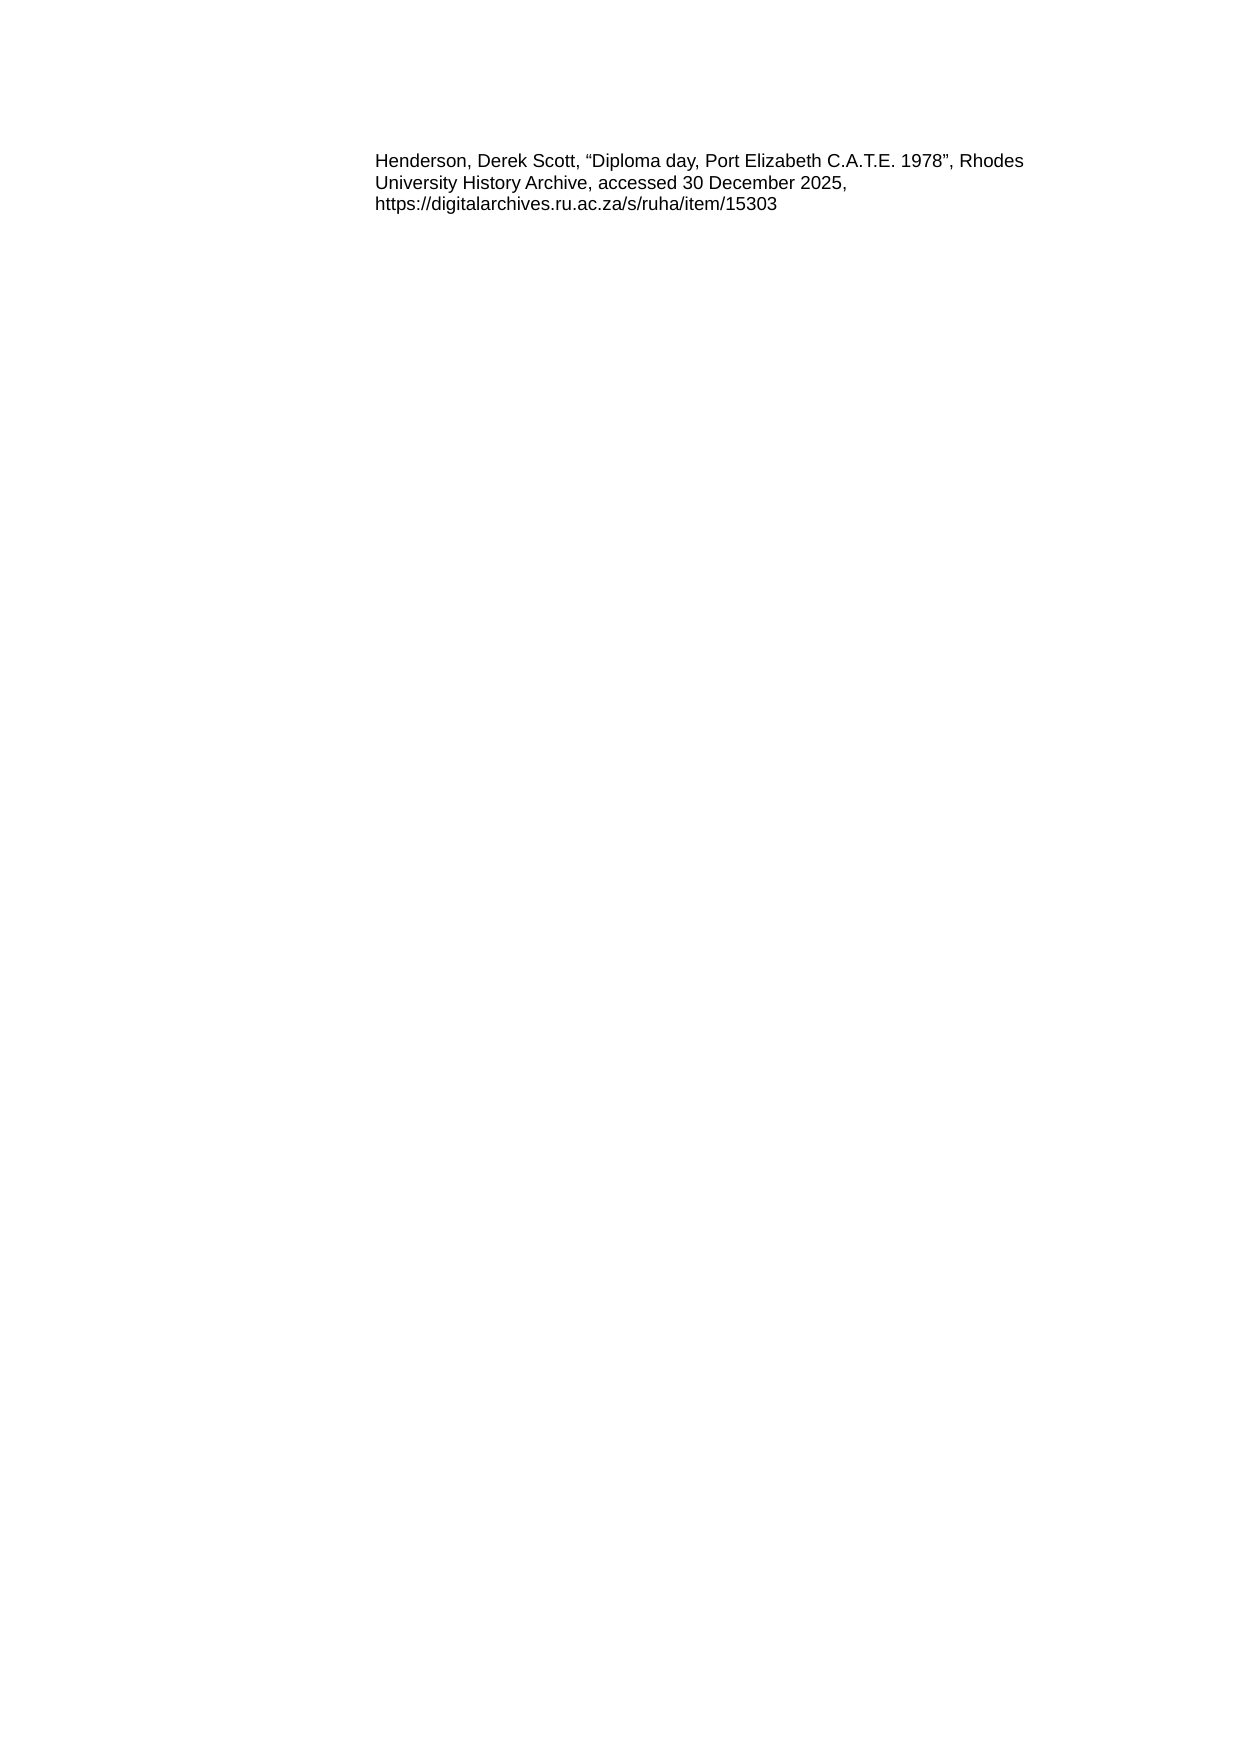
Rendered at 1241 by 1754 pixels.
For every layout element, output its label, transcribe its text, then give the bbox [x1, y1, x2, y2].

text Henderson, Derek Scott, “Diploma day, Port Elizabeth C.A.T.E. 1978”, Rhodes University History Archive, accessed 30 December 2025, https://digitalarchives.ru.ac.za/s/ruha/item/15303 [375, 150, 1090, 215]
